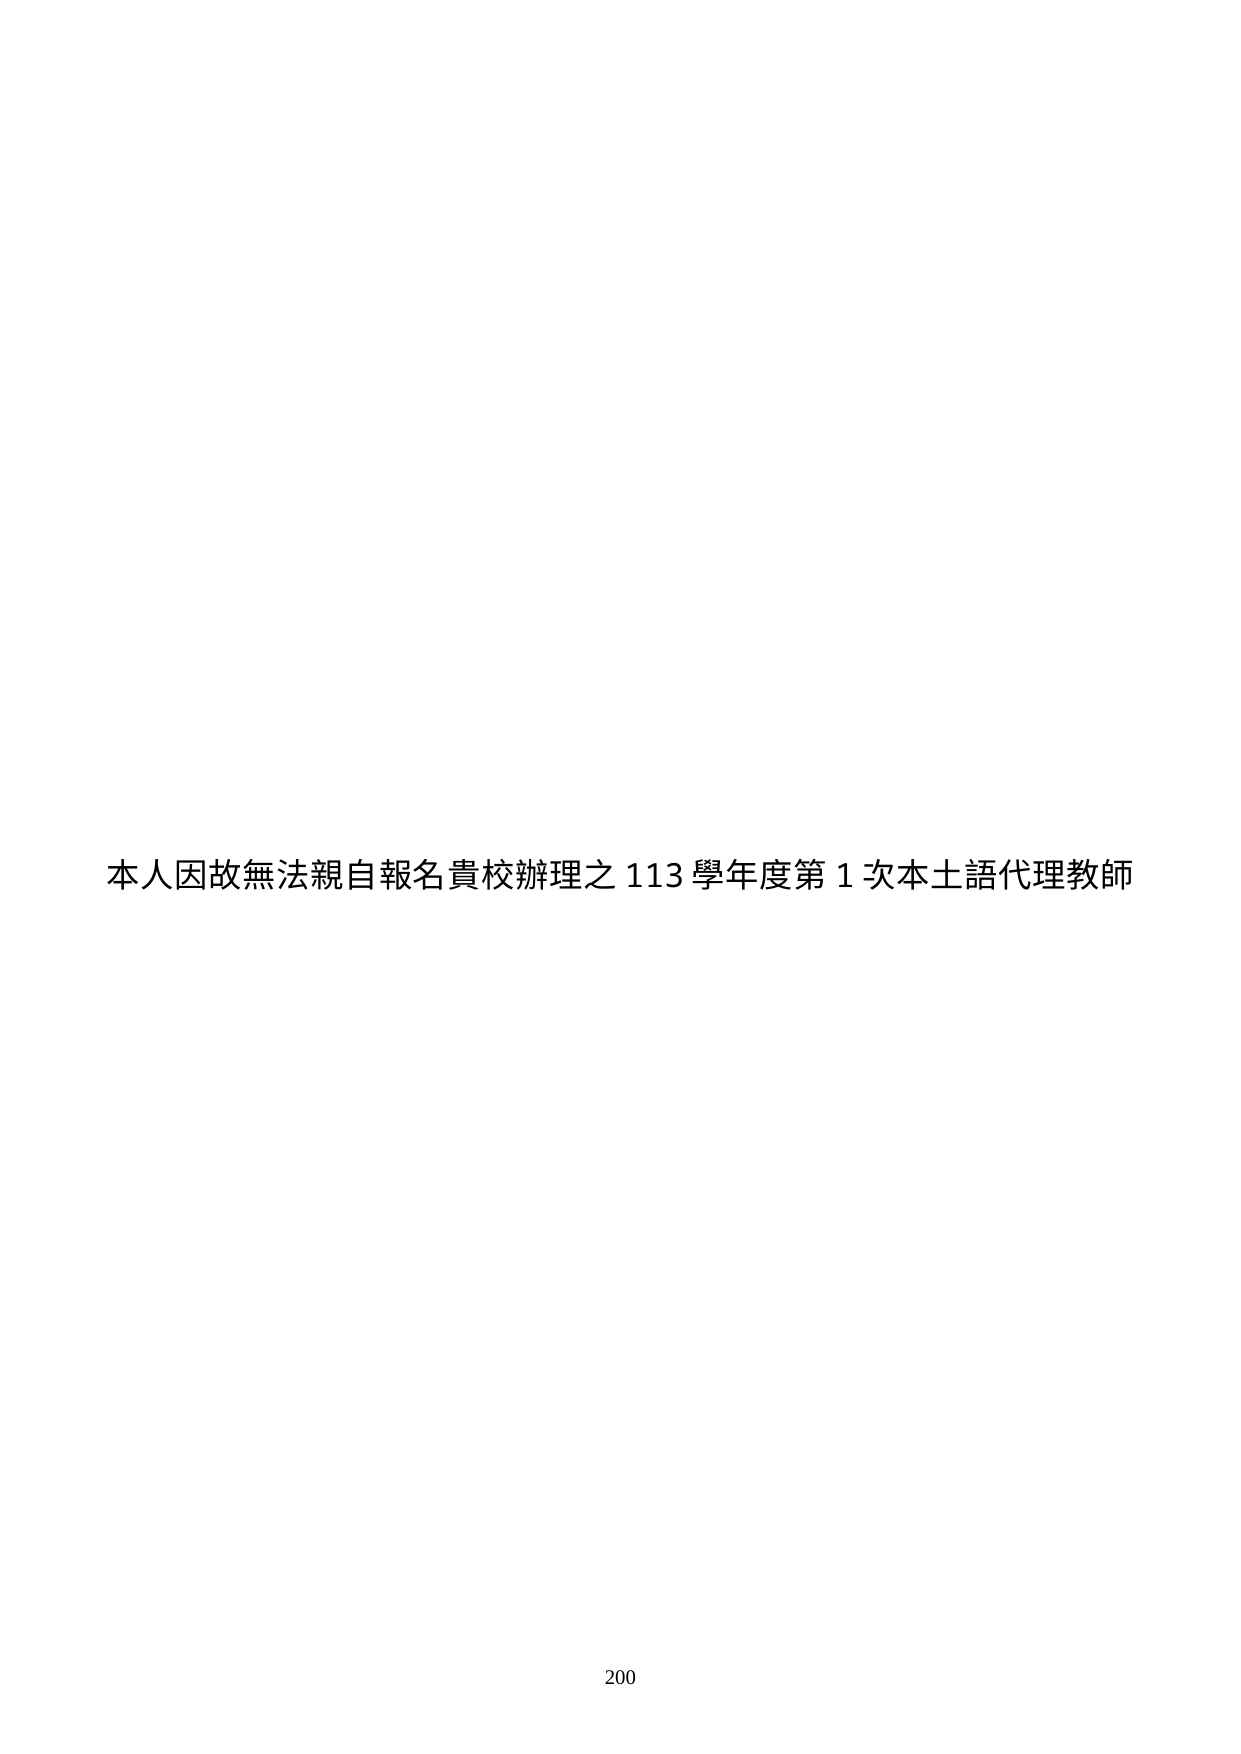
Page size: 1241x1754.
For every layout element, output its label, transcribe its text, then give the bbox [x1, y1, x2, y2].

text 本人因故無法親自報名貴校辦理之113學年度第1次本土語代理教師 [106, 831, 1134, 893]
